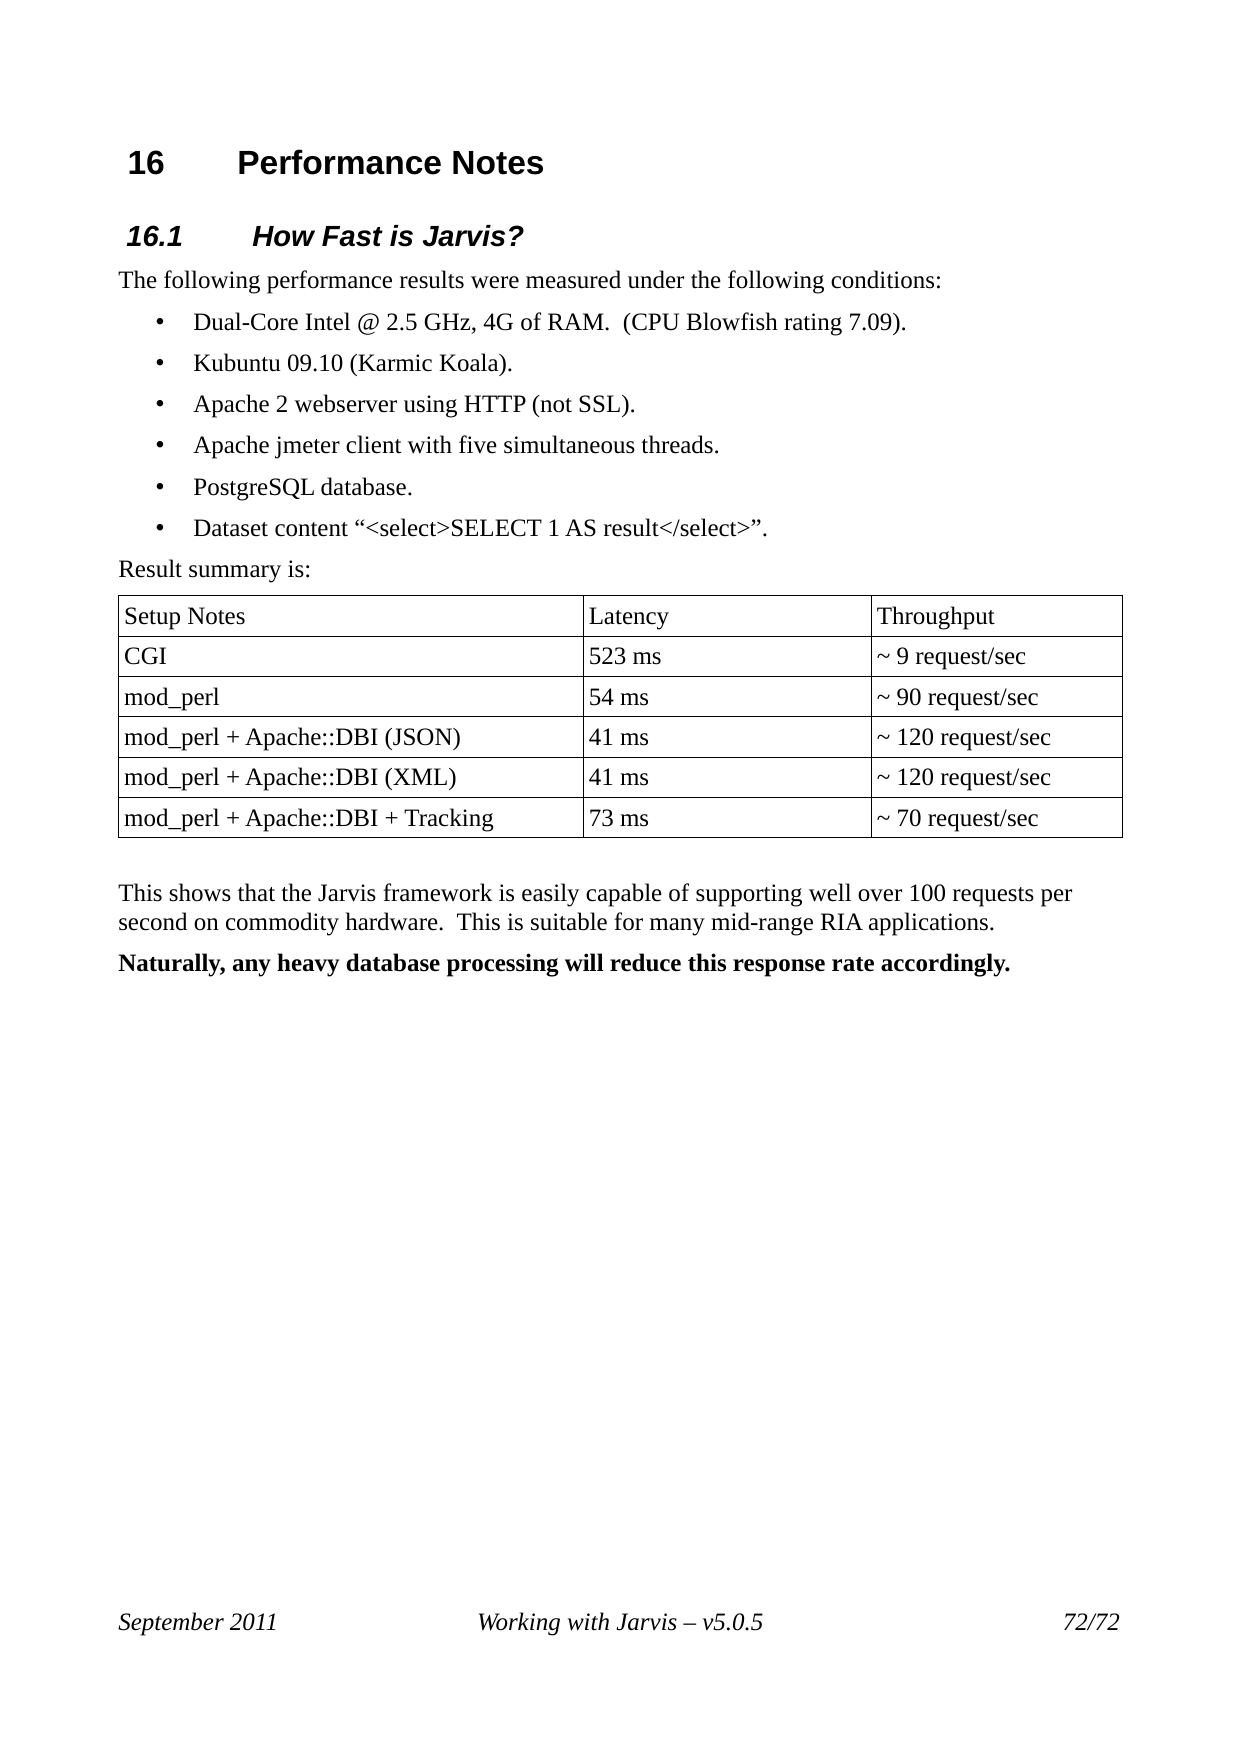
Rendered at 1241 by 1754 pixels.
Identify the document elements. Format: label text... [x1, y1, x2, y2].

list Apache jmeter client with five simultaneous threads. [156, 430, 1122, 459]
table_cell mod_perl + Apache::DBI + Tracking [119, 798, 583, 837]
table_cell ~ 9 request/sec [872, 637, 1122, 676]
table_cell mod_perl [119, 677, 583, 716]
list Kubuntu 09.10 (Karmic Koala). [156, 348, 1122, 377]
list Apache 2 webserver using HTTP (not SSL). [156, 389, 1122, 418]
list Dataset content “<select>SELECT 1 AS result</select>”. [156, 513, 1122, 542]
text The following performance results were measured under the following conditions: [118, 265, 1122, 294]
table_header Throughput [872, 596, 1122, 636]
table_cell CGI [119, 637, 583, 676]
table_cell ~ 90 request/sec [872, 677, 1122, 716]
table_cell ~ 120 request/sec [872, 717, 1122, 757]
table_cell 41 ms [584, 717, 871, 757]
table_cell 523 ms [584, 637, 871, 676]
text Result summary is: [118, 554, 1122, 583]
table_cell mod_perl + Apache::DBI (XML) [119, 758, 583, 797]
text Naturally, any heavy database processing will reduce this response rate accordingly. [118, 948, 1122, 977]
table_header Setup Notes [119, 596, 583, 636]
table_header Latency [584, 596, 871, 636]
table_cell 73 ms [584, 798, 871, 837]
list PostgreSQL database. [156, 472, 1122, 500]
table_cell 54 ms [584, 677, 871, 716]
table_cell ~ 120 request/sec [872, 758, 1122, 797]
table_cell ~ 70 request/sec [872, 798, 1122, 837]
subtitle Performance Notes [118, 143, 1122, 182]
table_cell mod_perl + Apache::DBI (JSON) [119, 717, 583, 757]
subtitle How Fast is Jarvis? [118, 219, 1122, 253]
text This shows that the Jarvis framework is easily capable of supporting well over 100 requests per second on commodity hardware. This is suitable for many mid-range RIA applications. [118, 878, 1122, 936]
table_cell 41 ms [584, 758, 871, 797]
list Dual-Core Intel @ 2.5 GHz, 4G of RAM. (CPU Blowfish rating 7.09). [156, 307, 1122, 335]
